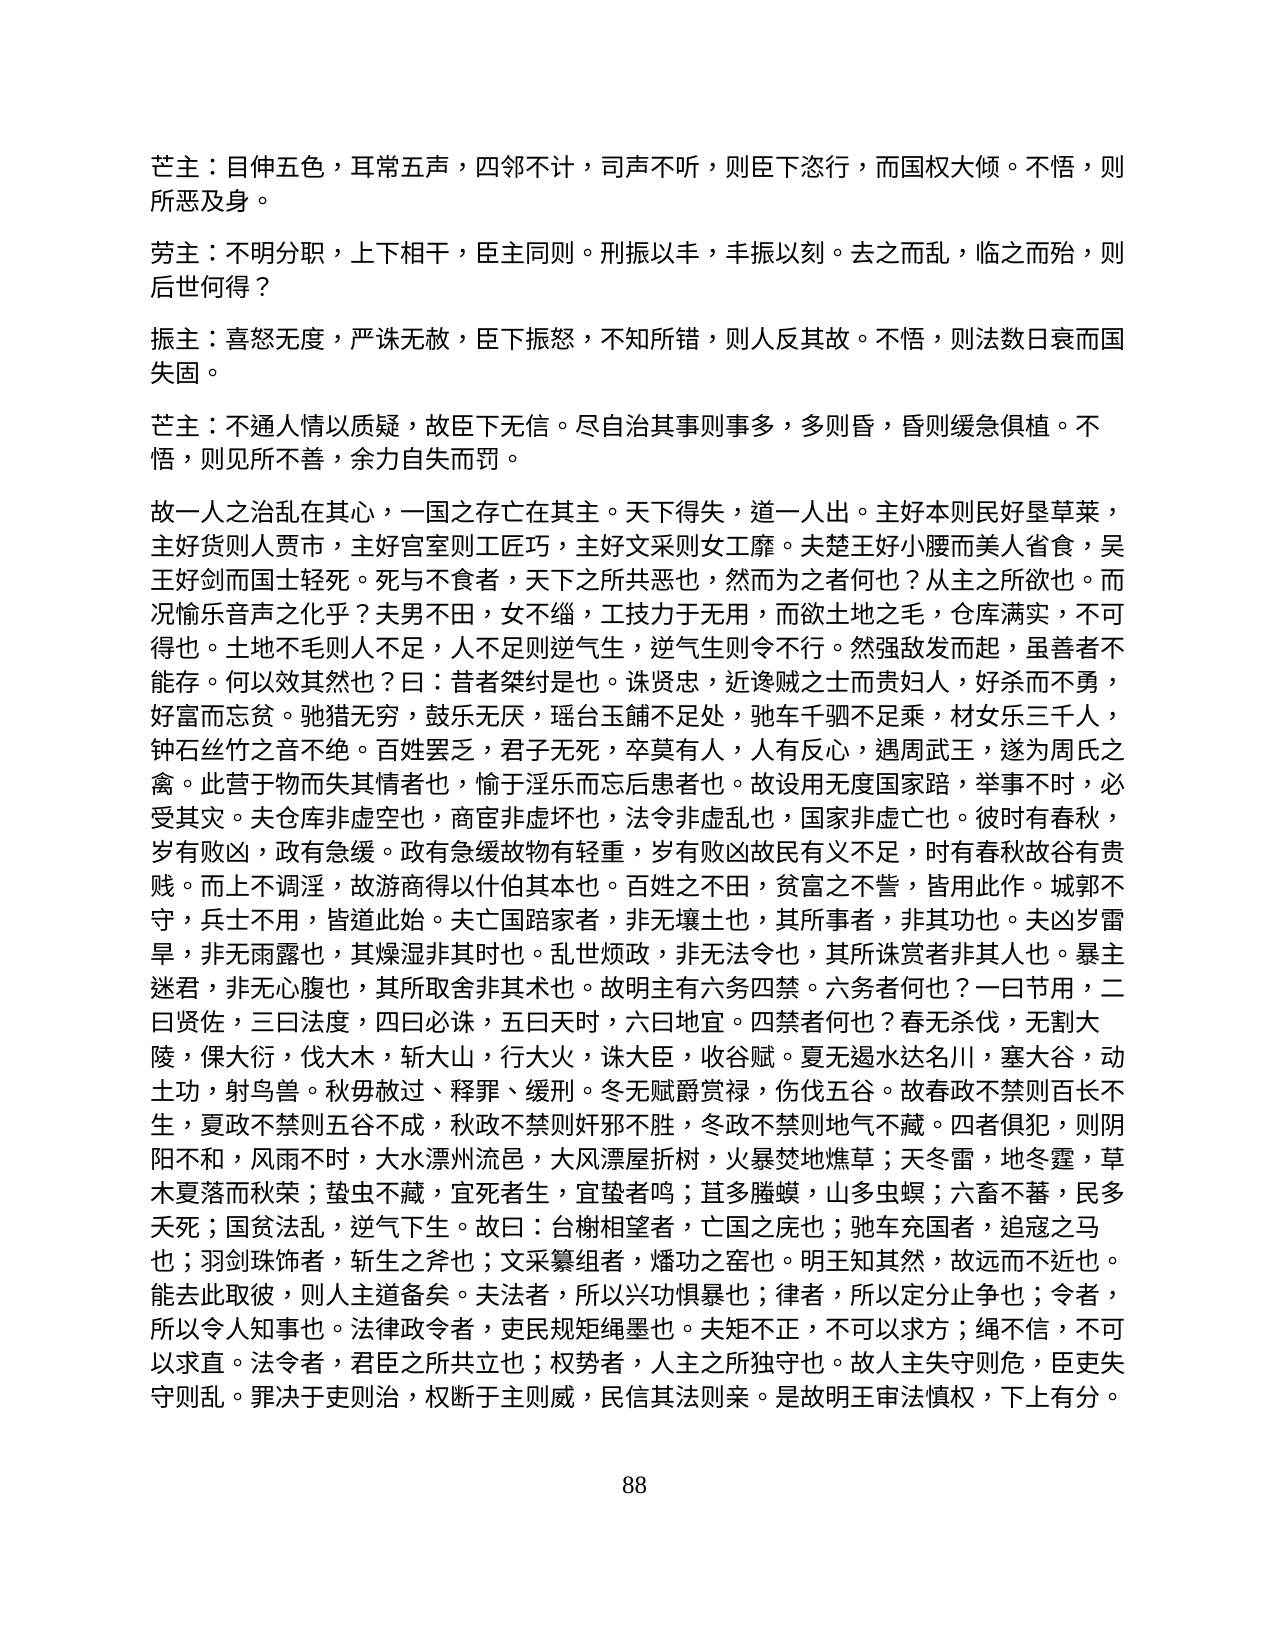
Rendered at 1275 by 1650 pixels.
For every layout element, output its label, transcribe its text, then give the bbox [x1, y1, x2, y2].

text 振主：喜怒无度，严诛无赦，臣下振怒，不知所错，则人反其故。不悟，则法数日衰而国失固。 [150, 322, 1125, 390]
text 芒主：不通人情以质疑，故臣下无信。尽自治其事则事多，多则昏，昏则缓急俱植。不悟，则见所不善，余力自失而罚。 [150, 408, 1125, 476]
text 芒主：目伸五色，耳常五声，四邻不计，司声不听，则臣下恣行，而国权大倾。不悟，则所恶及身。 [150, 150, 1125, 218]
text 故一人之治乱在其心，一国之存亡在其主。天下得失，道一人出。主好本则民好垦草莱，主好货则人贾市，主好宫室则工匠巧，主好文采则女工靡。夫楚王好小腰而美人省食，吴王好剑而国士轻死。死与不食者，天下之所共恶也，然而为之者何也？从主之所欲也。而况愉乐音声之化乎？夫男不田，女不缁，工技力于无用，而欲土地之毛，仓库满实，不可得也。土地不毛则人不足，人不足则逆气生，逆气生则令不行。然强敌发而起，虽善者不能存。何以效其然也？曰：昔者桀纣是也。诛贤忠，近谗贼之士而贵妇人，好杀而不勇，好富而忘贫。驰猎无穷，鼓乐无厌，瑶台玉餔不足处，驰车千驷不足乘，材女乐三千人，钟石丝竹之音不绝。百姓罢乏，君子无死，卒莫有人，人有反心，遇周武王，遂为周氏之禽。此营于物而失其情者也，愉于淫乐而忘后患者也。故设用无度国家踣，举事不时，必受其灾。夫仓库非虚空也，商宦非虚坏也，法令非虚乱也，国家非虚亡也。彼时有春秋，岁有败凶，政有急缓。政有急缓故物有轻重，岁有败凶故民有义不足，时有春秋故谷有贵贱。而上不调淫，故游商得以什伯其本也。百姓之不田，贫富之不訾，皆用此作。城郭不守，兵士不用，皆道此始。夫亡国踣家者，非无壤土也，其所事者，非其功也。夫凶岁雷旱，非无雨露也，其燥湿非其时也。乱世烦政，非无法令也，其所诛赏者非其人也。暴主迷君，非无心腹也，其所取舍非其术也。故明主有六务四禁。六务者何也？一曰节用，二曰贤佐，三曰法度，四曰必诛，五曰天时，六曰地宜。四禁者何也？春无杀伐，无割大陵，倮大衍，伐大木，斩大山，行大火，诛大臣，收谷赋。夏无遏水达名川，塞大谷，动土功，射鸟兽。秋毋赦过、释罪、缓刑。冬无赋爵赏禄，伤伐五谷。故春政不禁则百长不生，夏政不禁则五谷不成，秋政不禁则奸邪不胜，冬政不禁则地气不藏。四者俱犯，则阴阳不和，风雨不时，大水漂州流邑，大风漂屋折树，火暴焚地燋草；天冬雷，地冬霆，草木夏落而秋荣；蛰虫不藏，宜死者生，宜蛰者鸣；苴多螣蟆，山多虫螟；六畜不蕃，民多夭死；国贫法乱，逆气下生。故曰：台榭相望者，亡国之庑也；驰车充国者，追寇之马也；羽剑珠饰者，斩生之斧也；文采纂组者，燔功之窑也。明王知其然，故远而不近也。能去此取彼，则人主道备矣。夫法者，所以兴功惧暴也；律者，所以定分止争也；令者，所以令人知事也。法律政令者，吏民规矩绳墨也。夫矩不正，不可以求方；绳不信，不可以求直。法令者，君臣之所共立也；权势者，人主之所独守也。故人主失守则危，臣吏失守则乱。罪决于吏则治，权断于主则威，民信其法则亲。是故明王审法慎权，下上有分。 [150, 494, 1125, 1414]
text 劳主：不明分职，上下相干，臣主同则。刑振以丰，丰振以刻。去之而乱，临之而殆，则后世何得？ [150, 236, 1125, 304]
